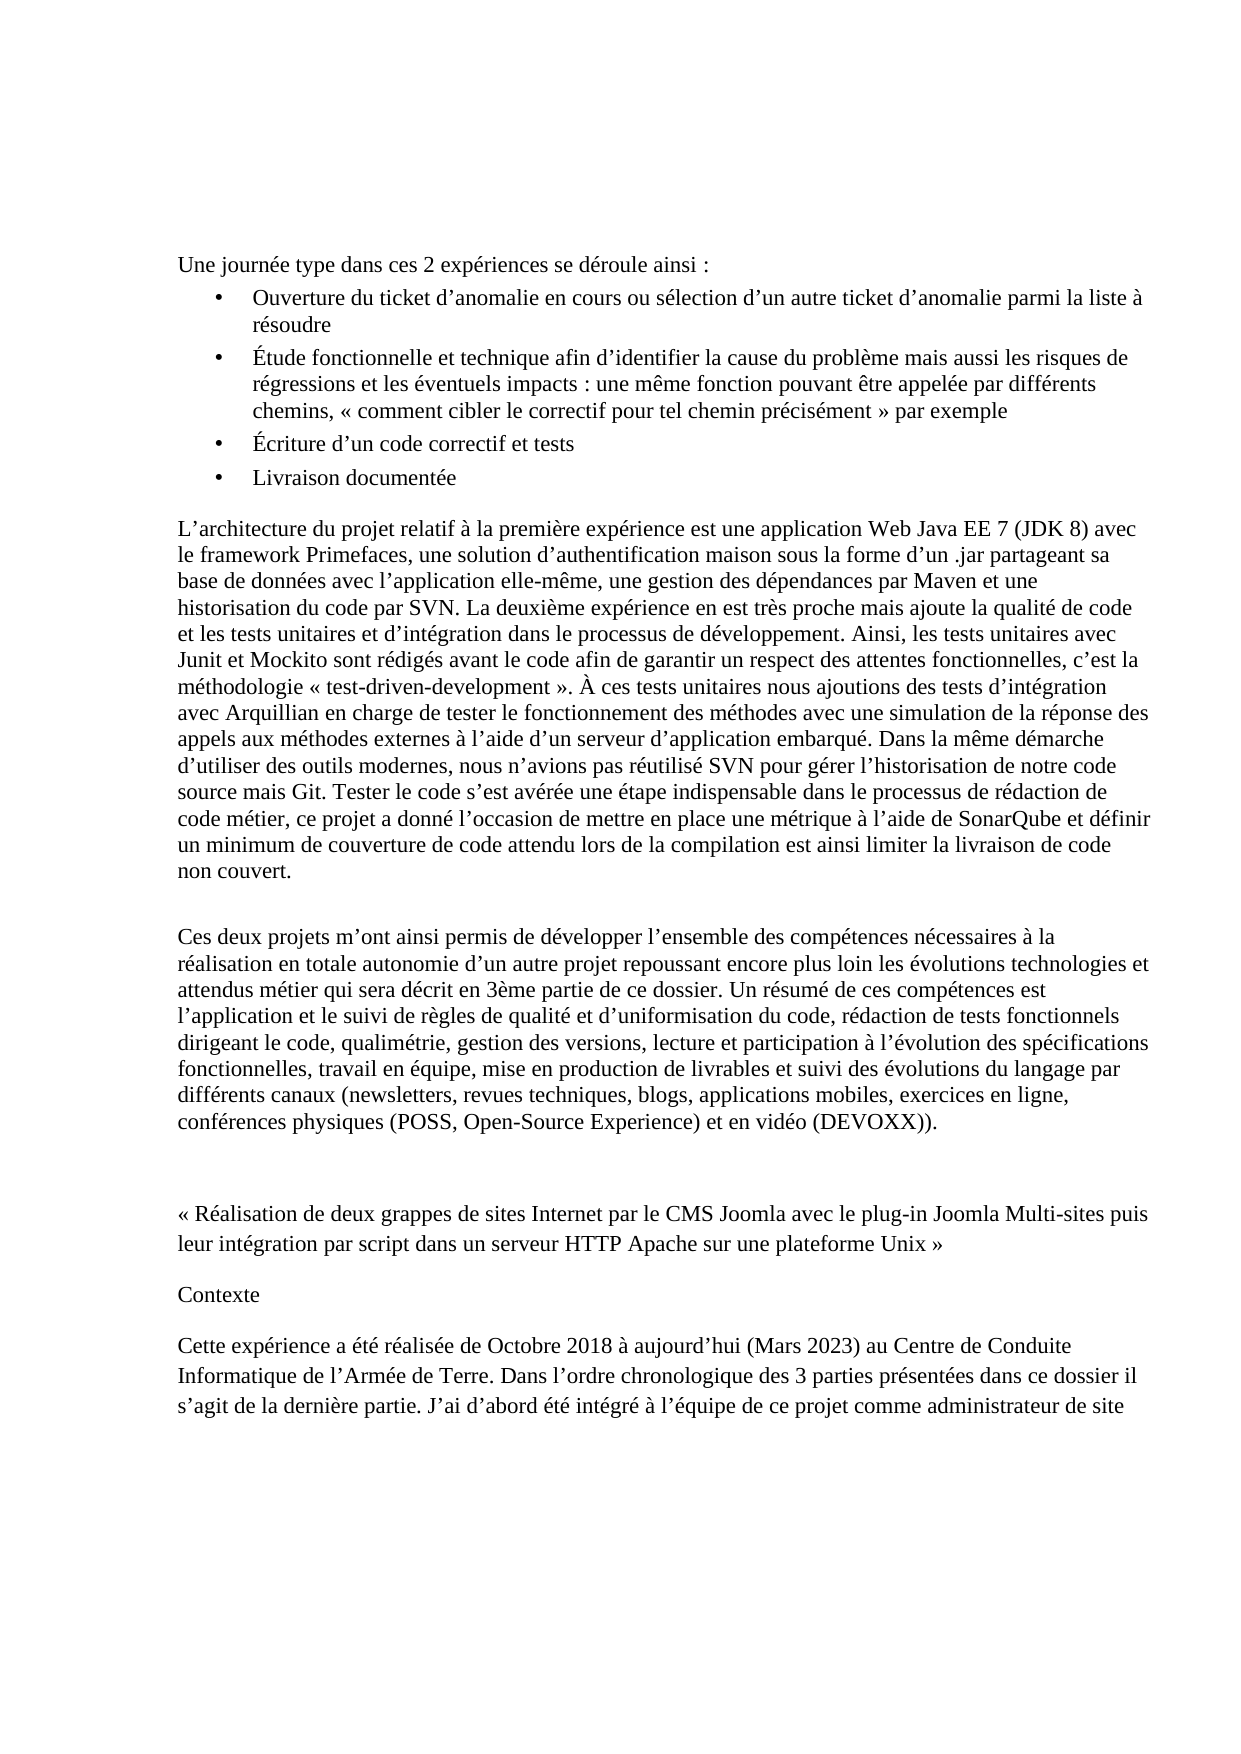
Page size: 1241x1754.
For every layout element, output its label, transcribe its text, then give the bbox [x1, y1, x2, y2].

list Écriture d’un code correctif et tests [215, 430, 1152, 457]
text « Réalisation de deux grappes de sites Internet par le CMS Joomla avec le plug-in Joomla Multi-sites puis leur intégration par script dans un serveur HTTP Apache sur une plateforme Unix » [177, 1200, 1152, 1256]
text L’architecture du projet relatif à la première expérience est une application Web Java EE 7 (JDK 8) avec le framework Primefaces, une solution d’authentification maison sous la forme d’un .jar partageant sa base de données avec l’application elle-même, une gestion des dépendances par Maven et une historisation du code par SVN. La deuxième expérience en est très proche mais ajoute la qualité de code et les tests unitaires et d’intégration dans le processus de développement. Ainsi, les tests unitaires avec Junit et Mockito sont rédigés avant le code afin de garantir un respect des attentes fonctionnelles, c’est la méthodologie « test-driven-development ». À ces tests unitaires nous ajoutions des tests d’intégration avec Arquillian en charge de tester le fonctionnement des méthodes avec une simulation de la réponse des appels aux méthodes externes à l’aide d’un serveur d’application embarqué. Dans la même démarche d’utiliser des outils modernes, nous n’avions pas réutilisé SVN pour gérer l’historisation de notre code source mais Git. Tester le code s’est avérée une étape indispensable dans le processus de rédaction de code métier, ce projet a donné l’occasion de mettre en place une métrique à l’aide de SonarQube et définir un minimum de couverture de code attendu lors de la compilation est ainsi limiter la livraison de code non couvert. [177, 515, 1152, 884]
list Livraison documentée [215, 463, 1152, 490]
text Une journée type dans ces 2 expériences se déroule ainsi : [177, 251, 1152, 277]
text Contexte [177, 1281, 1152, 1307]
text Cette expérience a été réalisée de Octobre 2018 à aujourd’hui (Mars 2023) au Centre de Conduite Informatique de l’Armée de Terre. Dans l’ordre chronologique des 3 parties présentées dans ce dossier il s’agit de la dernière partie. J’ai d’abord été intégré à l’équipe de ce projet comme administrateur de site [177, 1332, 1152, 1419]
text Ces deux projets m’ont ainsi permis de développer l’ensemble des compétences nécessaires à la réalisation en totale autonomie d’un autre projet repoussant encore plus loin les évolutions technologies et attendus métier qui sera décrit en 3ème partie de ce dossier. Un résumé de ces compétences est l’application et le suivi de règles de qualité et d’uniformisation du code, rédaction de tests fonctionnels dirigeant le code, qualimétrie, gestion des versions, lecture et participation à l’évolution des spécifications fonctionnelles, travail en équipe, mise en production de livrables et suivi des évolutions du langage par différents canaux (newsletters, revues techniques, blogs, applications mobiles, exercices en ligne, conférences physiques (POSS, Open-Source Experience) et en vidéo (DEVOXX)). [177, 923, 1152, 1134]
list Étude fonctionnelle et technique afin d’identifier la cause du problème mais aussi les risques de régressions et les éventuels impacts : une même fonction pouvant être appelée par différents chemins, « comment cibler le correctif pour tel chemin précisément » par exemple [215, 344, 1152, 423]
list Ouverture du ticket d’anomalie en cours ou sélection d’un autre ticket d’anomalie parmi la liste à résoudre [215, 284, 1152, 337]
